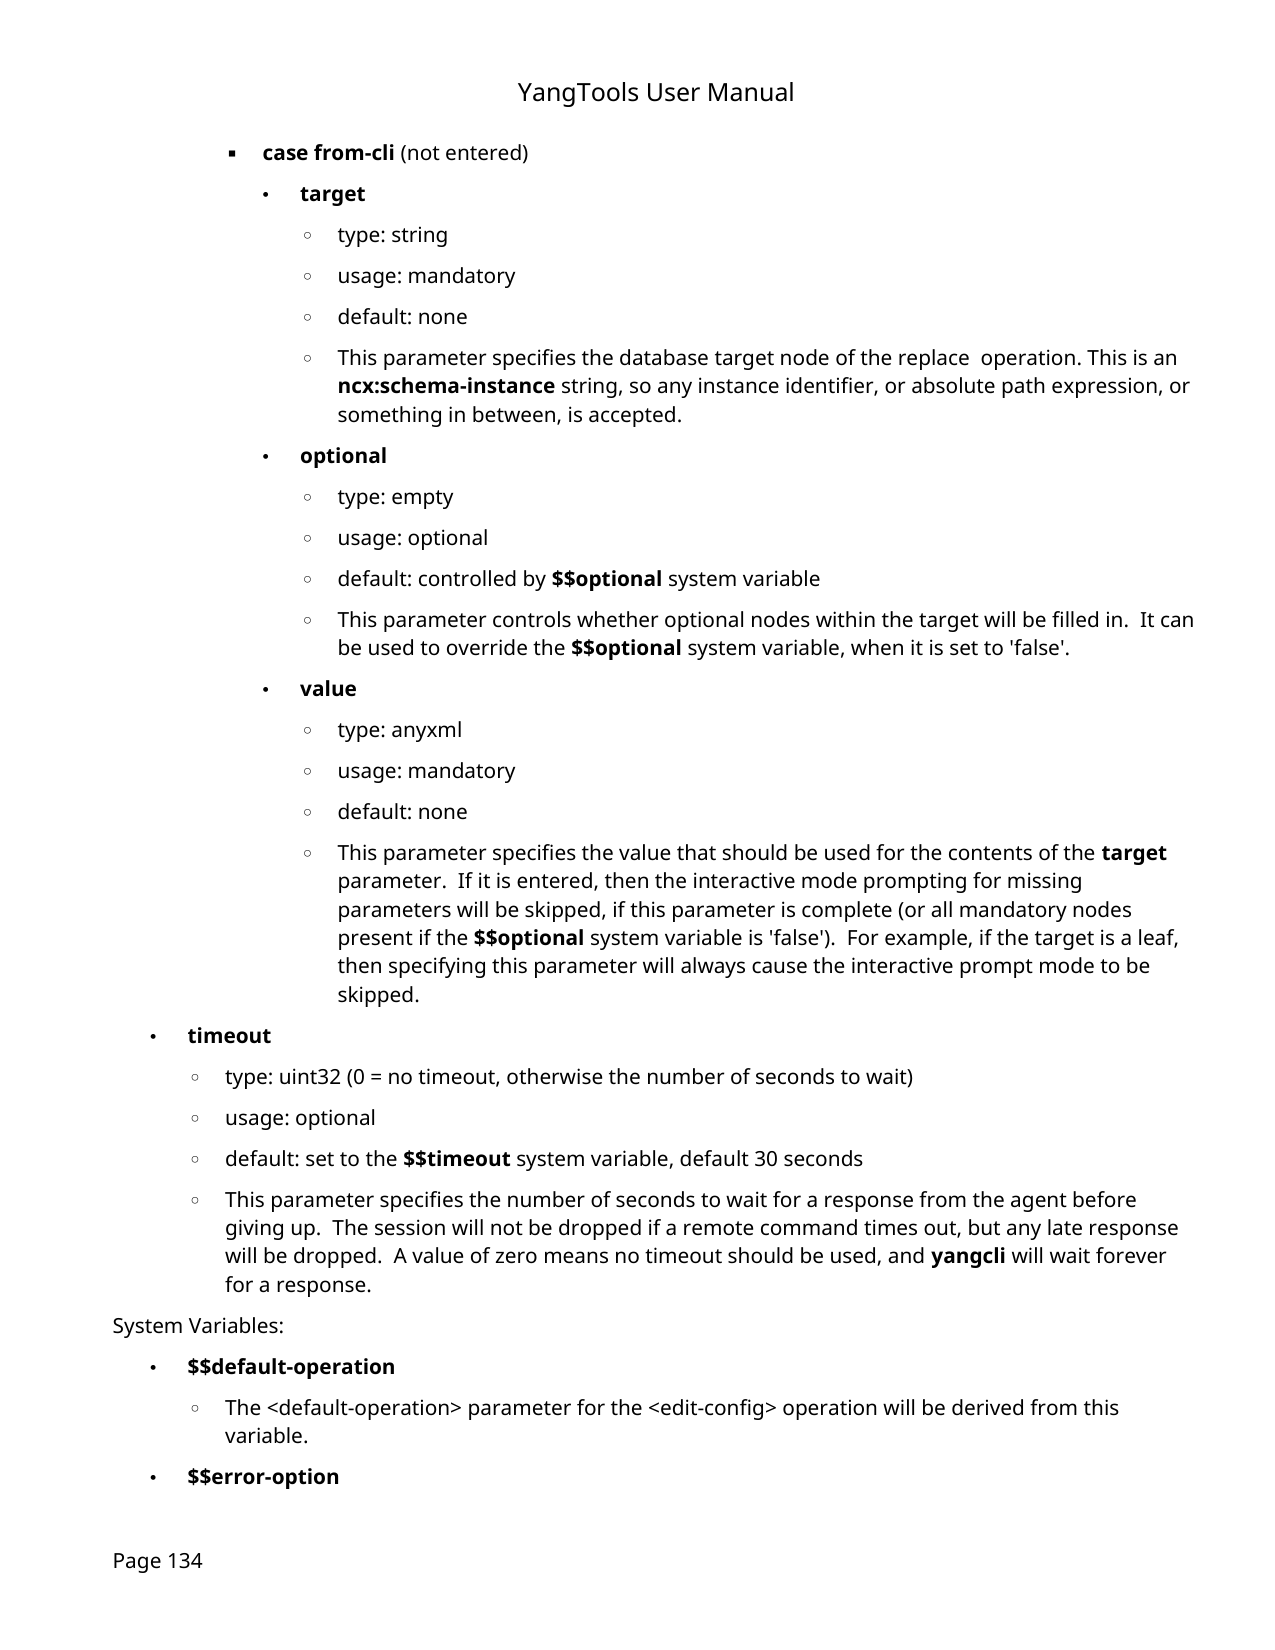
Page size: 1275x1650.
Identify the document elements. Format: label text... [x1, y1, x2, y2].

list type: anyxml [300, 715, 1200, 743]
list This parameter controls whether optional nodes within the target will be filled in. It can be used to override the $$optional system variable, when it is set to 'false'. [300, 605, 1200, 662]
text System Variables: [112, 1311, 1200, 1339]
list timeout [150, 1021, 1200, 1049]
list default: controlled by $$optional system variable [300, 564, 1200, 592]
list type: empty [300, 482, 1200, 510]
list usage: mandatory [300, 756, 1200, 784]
list This parameter specifies the number of seconds to wait for a response from the agent before giving up. The session will not be dropped if a remote command times out, but any late response will be dropped. A value of zero means no timeout should be used, and yangcli will wait forever for a response. [187, 1185, 1200, 1298]
list $$default-operation [150, 1352, 1200, 1380]
list default: set to the $$timeout system variable, default 30 seconds [187, 1144, 1200, 1172]
list default: none [300, 302, 1200, 331]
list The <default-operation> parameter for the <edit-config> operation will be derived from this variable. [187, 1393, 1200, 1450]
list This parameter specifies the value that should be used for the contents of the target parameter. If it is entered, then the interactive mode prompting for missing parameters will be skipped, if this parameter is complete (or all mandatory nodes present if the $$optional system variable is 'false'). For example, if the target is a leaf, then specifying this parameter will always cause the interactive prompt mode to be skipped. [300, 838, 1200, 1008]
list default: none [300, 797, 1200, 825]
list This parameter specifies the database target node of the replace operation. This is an ncx:schema-instance string, so any instance identifier, or absolute path expression, or something in between, is accepted. [300, 343, 1200, 428]
list case from-cli (not entered) [225, 138, 1200, 167]
list type: string [300, 220, 1200, 249]
list value [262, 674, 1200, 703]
list usage: optional [187, 1103, 1200, 1131]
list usage: mandatory [300, 261, 1200, 290]
list type: uint32 (0 = no timeout, otherwise the number of seconds to wait) [187, 1062, 1200, 1090]
list optional [262, 441, 1200, 469]
list $$error-option [150, 1462, 1200, 1491]
list usage: optional [300, 523, 1200, 551]
list target [262, 179, 1200, 208]
